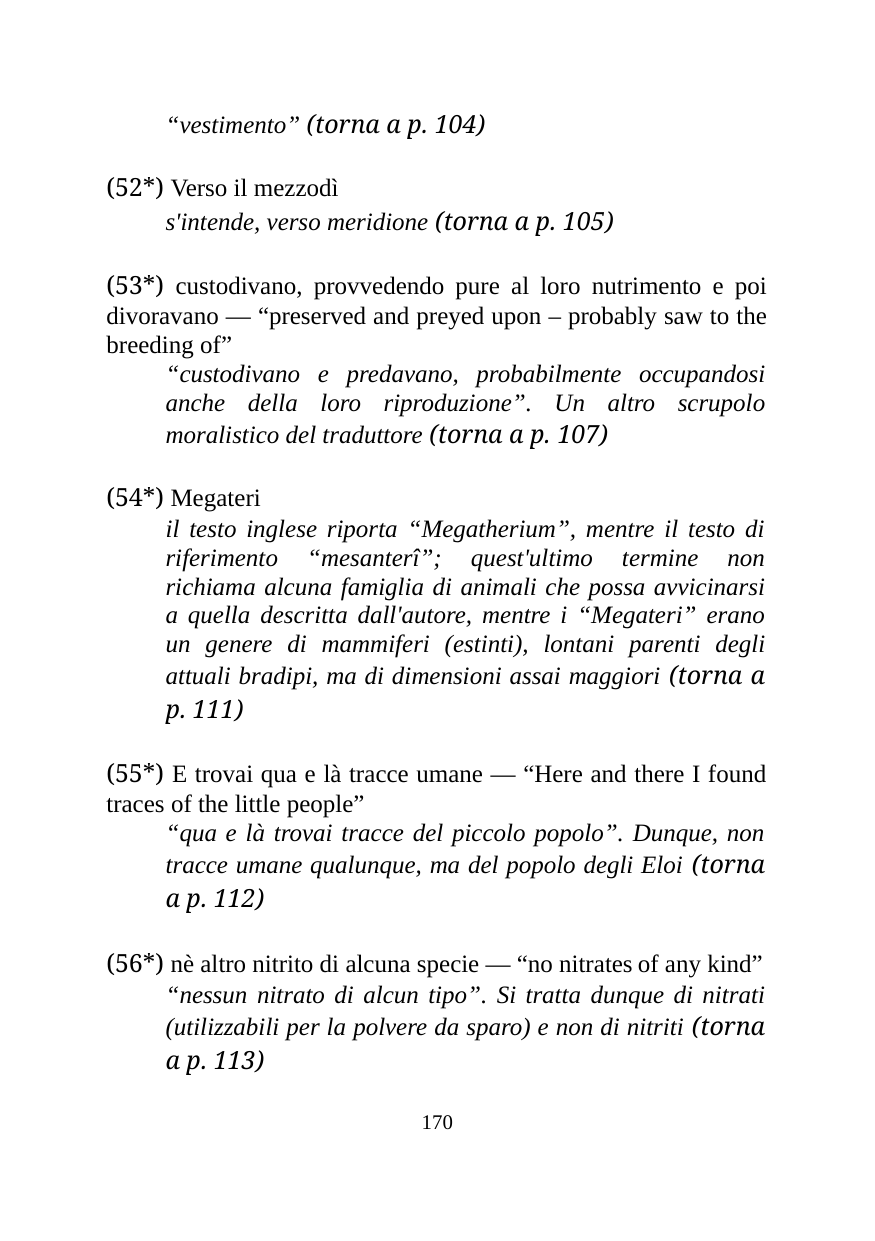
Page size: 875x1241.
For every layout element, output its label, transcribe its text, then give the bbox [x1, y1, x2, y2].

text “nessun nitrato di alcun tipo”. Si tratta dunque di nitrati (utilizzabili per la polvere da sparo) e non di nitriti (torna a p. 113) [165, 980, 768, 1077]
text (55*) E trovai qua e là tracce umane — “Here and there I found traces of the little people” [106, 755, 768, 818]
text “custodivano e predavano, probabilmente occupandosi anche della loro riproduzione”. Un altro scrupolo moralistico del traduttore (torna a p. 107) [165, 359, 768, 451]
text “vestimento” (torna a p. 104) [165, 106, 768, 140]
text il testo inglese riporta “Megatherium”, mentre il testo di riferimento “mesanterî”; quest'ultimo termine non richiama alcuna famiglia di animali che possa avvicinarsi a quella descritta dall'autore, mentre i “Megateri” erano un genere di mammiferi (estinti), lontani parenti degli attuali bradipi, ma di dimensioni assai maggiori (torna a p. 111) [165, 514, 768, 726]
text (52*) Verso il mezzodì [106, 170, 768, 204]
text (54*) Megateri [106, 480, 768, 514]
text “qua e là trovai tracce del piccolo popolo”. Dunque, non tracce umane qualunque, ma del popolo degli Eloi (torna a p. 112) [165, 818, 768, 915]
text (56*) nè altro nitrito di alcuna specie — “no nitrates of any kind” [106, 944, 768, 980]
text s'intende, verso meridione (torna a p. 105) [165, 204, 768, 238]
text (53*) custodivano, provvedendo pure al loro nutrimento e poi divoravano — “preserved and preyed upon – probably saw to the breeding of” [106, 267, 768, 359]
